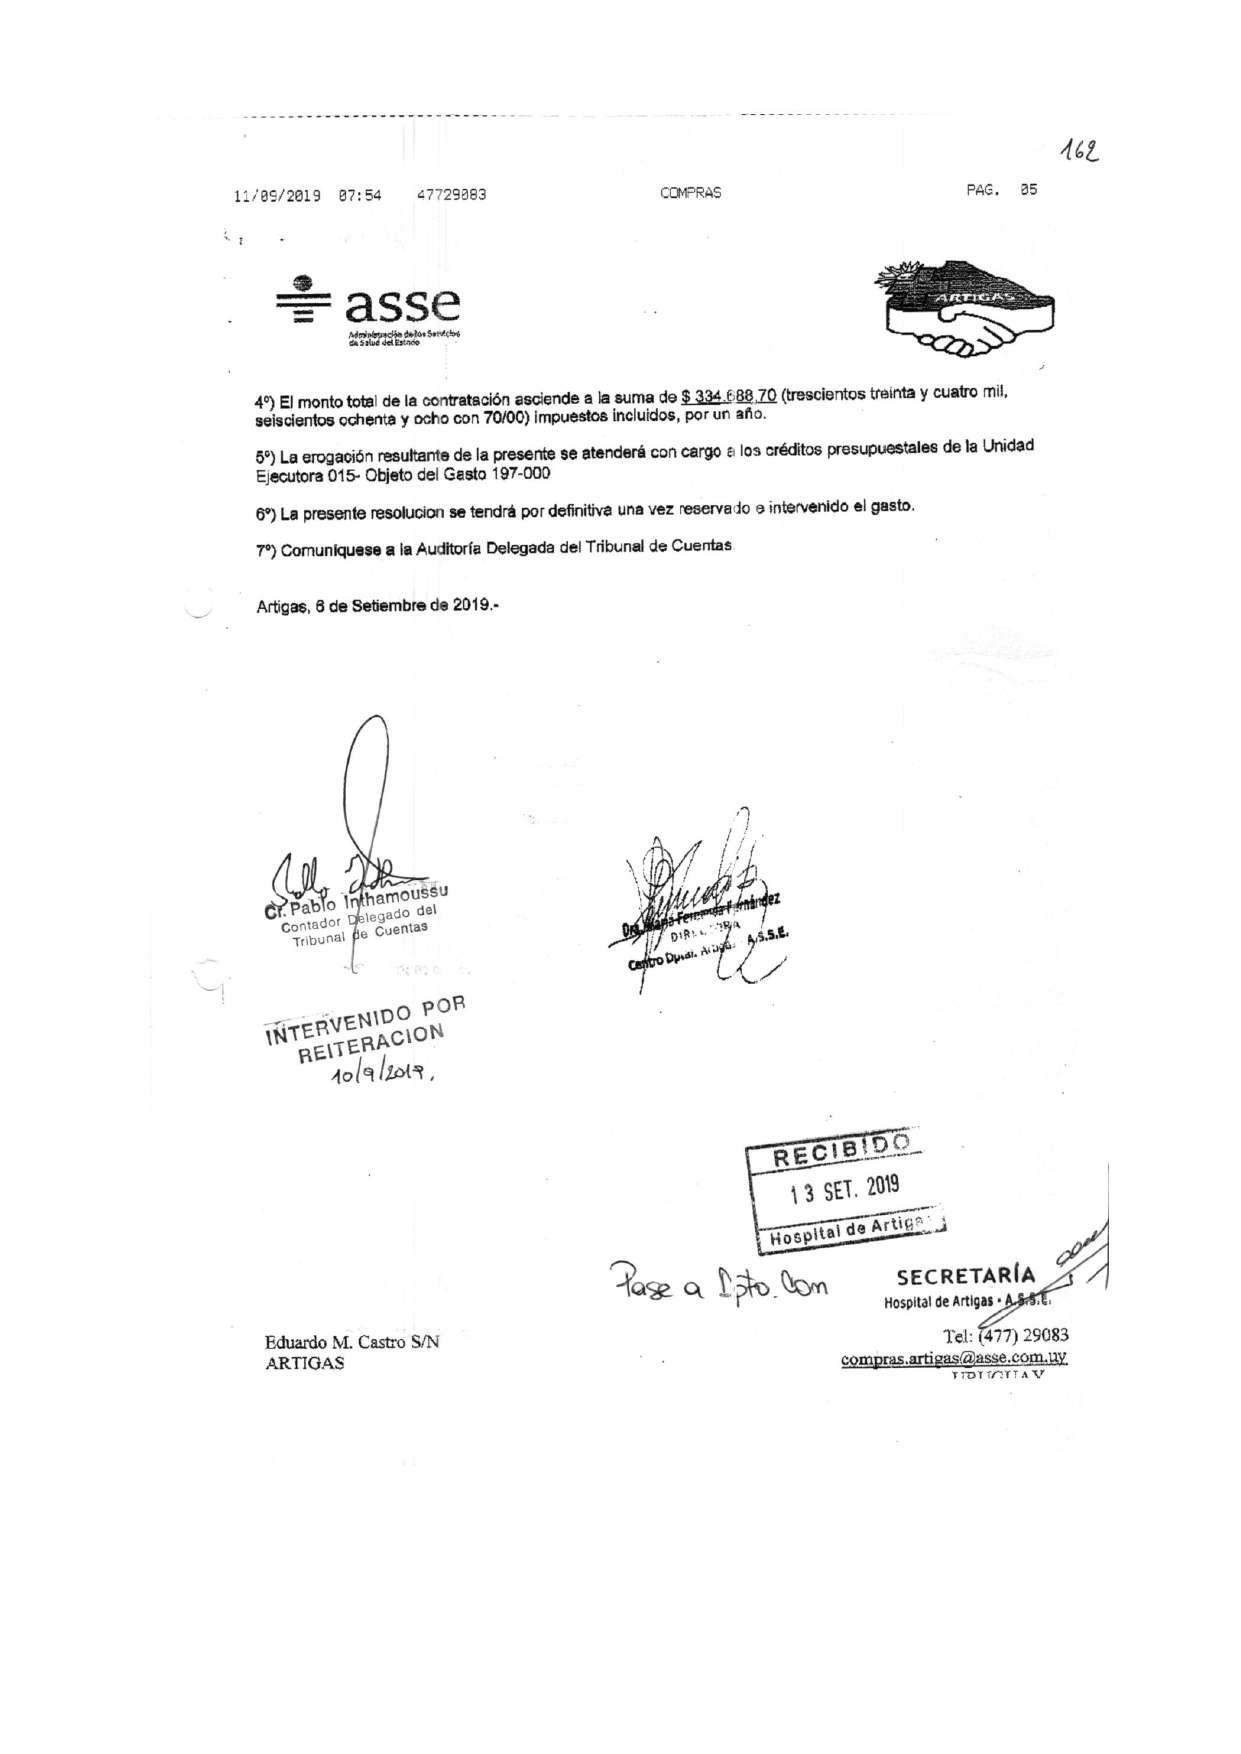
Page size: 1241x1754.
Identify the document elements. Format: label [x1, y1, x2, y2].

picture [118, 100, 1123, 1754]
